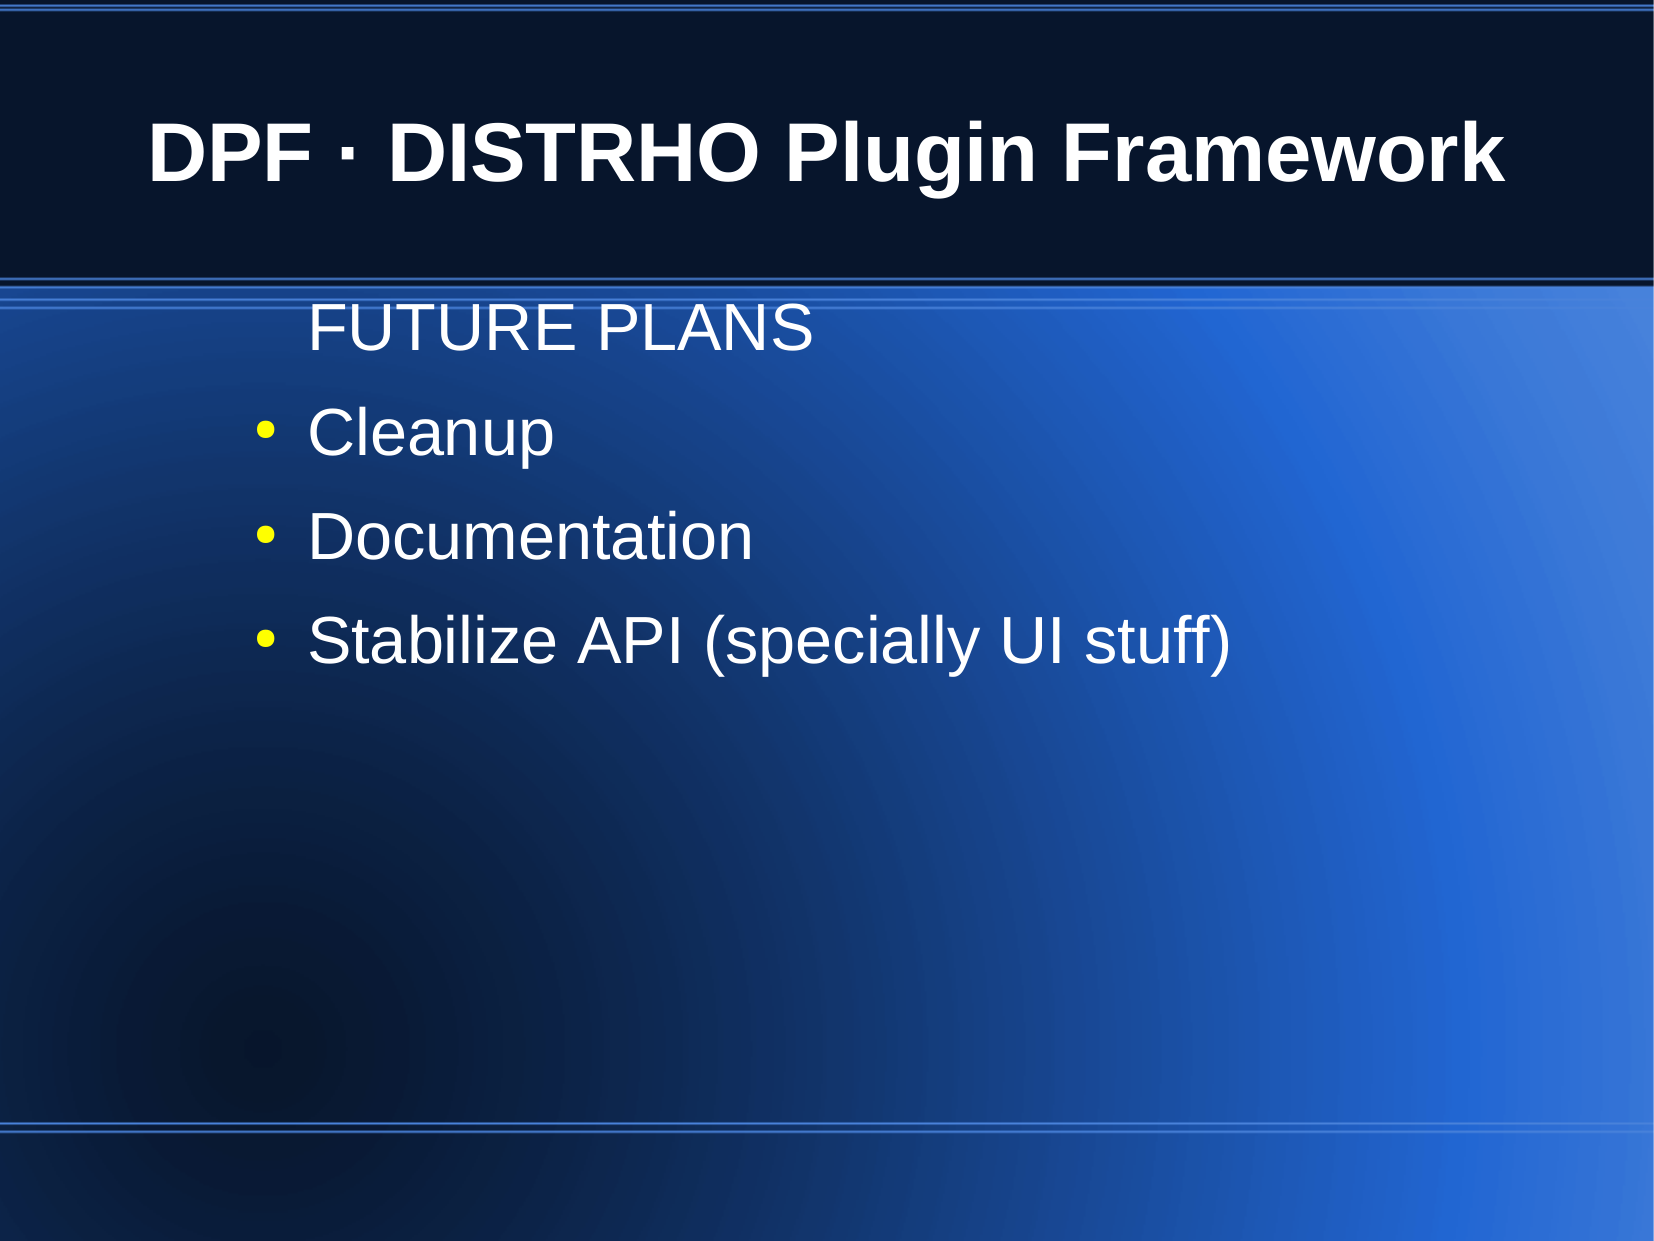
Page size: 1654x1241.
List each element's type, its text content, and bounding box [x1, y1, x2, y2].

title DPF · DISTRHO Plugin Framework [82, 49, 1571, 257]
picture [0, 0, 1654, 1241]
list FUTURE PLANS Cleanup Documentation Stabilize API (specially UI stuff) [236, 290, 1571, 827]
